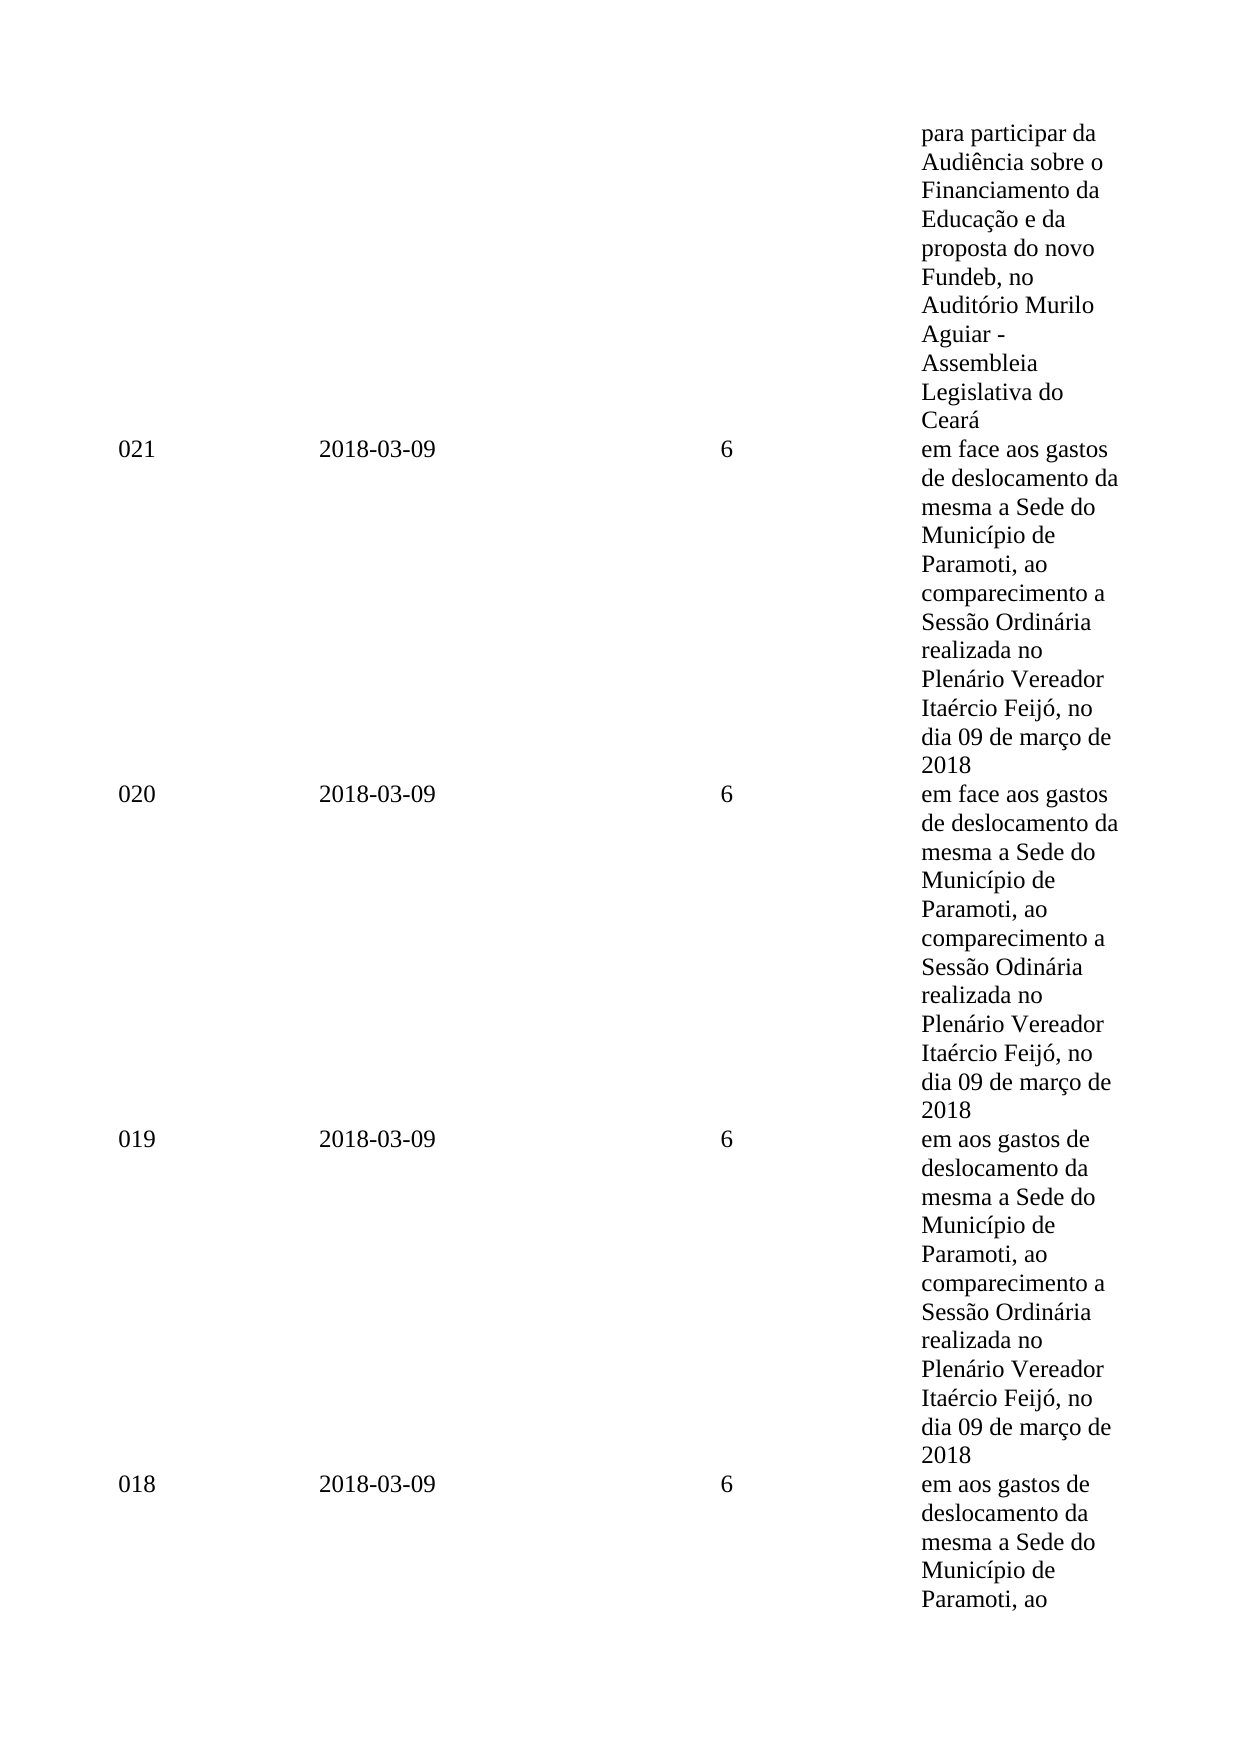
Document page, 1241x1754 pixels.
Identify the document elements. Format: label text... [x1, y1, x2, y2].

table_cell para participar da Audiência sobre o Financiamento da Educação e da proposta do novo Fundeb, no Auditório Murilo Aguiar - Assembleia Legislativa do Ceará [921, 118, 1122, 434]
table_cell [520, 1124, 720, 1469]
table_cell [118, 118, 319, 434]
table_cell em aos gastos de deslocamento da mesma a Sede do Município de Paramoti, ao [921, 1469, 1122, 1613]
table_cell [520, 1469, 720, 1613]
table_cell [520, 434, 720, 779]
table_cell 019 [118, 1124, 319, 1469]
table_cell 2018-03-09 [319, 1469, 519, 1613]
table_cell 6 [720, 1469, 921, 1613]
table_cell 2018-03-09 [319, 1124, 519, 1469]
table_cell [720, 118, 921, 434]
table_cell 6 [720, 434, 921, 779]
table_cell 020 [118, 779, 319, 1124]
table_cell 2018-03-09 [319, 434, 519, 779]
table_cell 6 [720, 779, 921, 1124]
table_cell em face aos gastos de deslocamento da mesma a Sede do Município de Paramoti, ao comparecimento a Sessão Odinária realizada no Plenário Vereador Itaércio Feijó, no dia 09 de março de 2018 [921, 779, 1122, 1124]
table_cell 018 [118, 1469, 319, 1613]
table_cell em aos gastos de deslocamento da mesma a Sede do Município de Paramoti, ao comparecimento a Sessão Ordinária realizada no Plenário Vereador Itaércio Feijó, no dia 09 de março de 2018 [921, 1124, 1122, 1469]
table_cell [520, 779, 720, 1124]
table_cell [520, 118, 720, 434]
table_cell 021 [118, 434, 319, 779]
table_cell em face aos gastos de deslocamento da mesma a Sede do Município de Paramoti, ao comparecimento a Sessão Ordinária realizada no Plenário Vereador Itaércio Feijó, no dia 09 de março de 2018 [921, 434, 1122, 779]
table_cell 2018-03-09 [319, 779, 519, 1124]
table_cell [319, 118, 519, 434]
table_cell 6 [720, 1124, 921, 1469]
